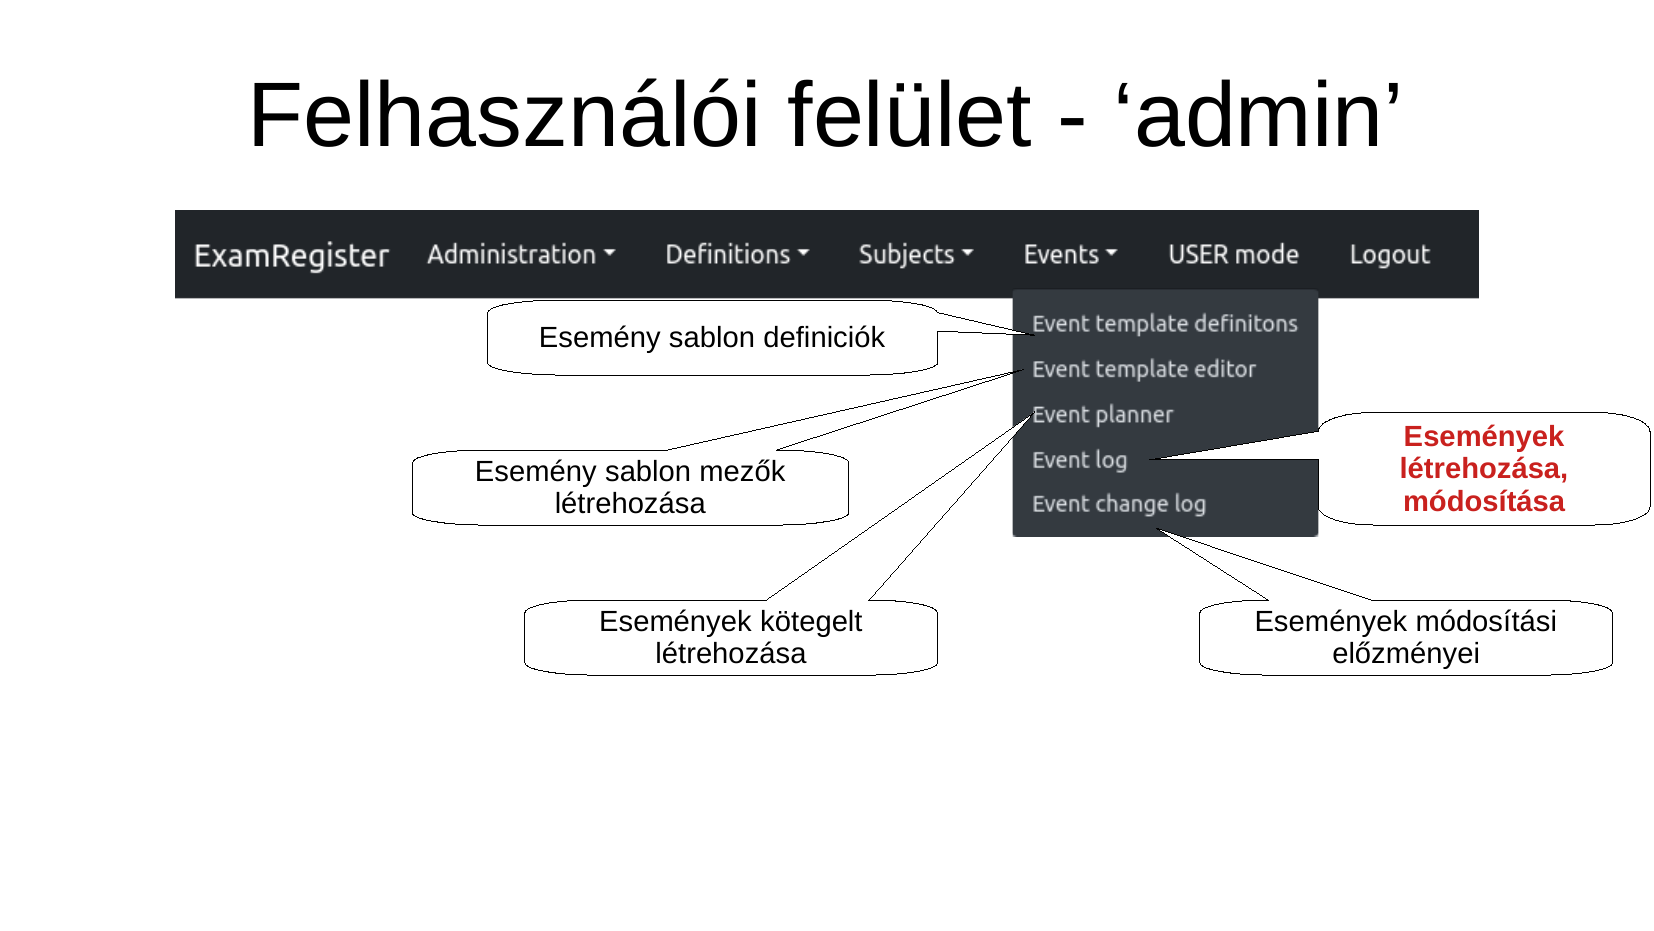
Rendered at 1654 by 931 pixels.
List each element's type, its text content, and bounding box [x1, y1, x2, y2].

picture [175, 210, 1479, 537]
text_box Események kötegelt létrehozása [524, 411, 1035, 676]
text_box Események létrehozása, módosítása [1149, 412, 1651, 526]
title Felhasználói felület - ‘admin’ [82, 37, 1571, 193]
text_box Esemény sablon mezők létrehozása [412, 369, 1024, 526]
text_box Esemény sablon definiciók [487, 300, 1035, 376]
text_box Események módosítási előzményei [1156, 528, 1613, 676]
